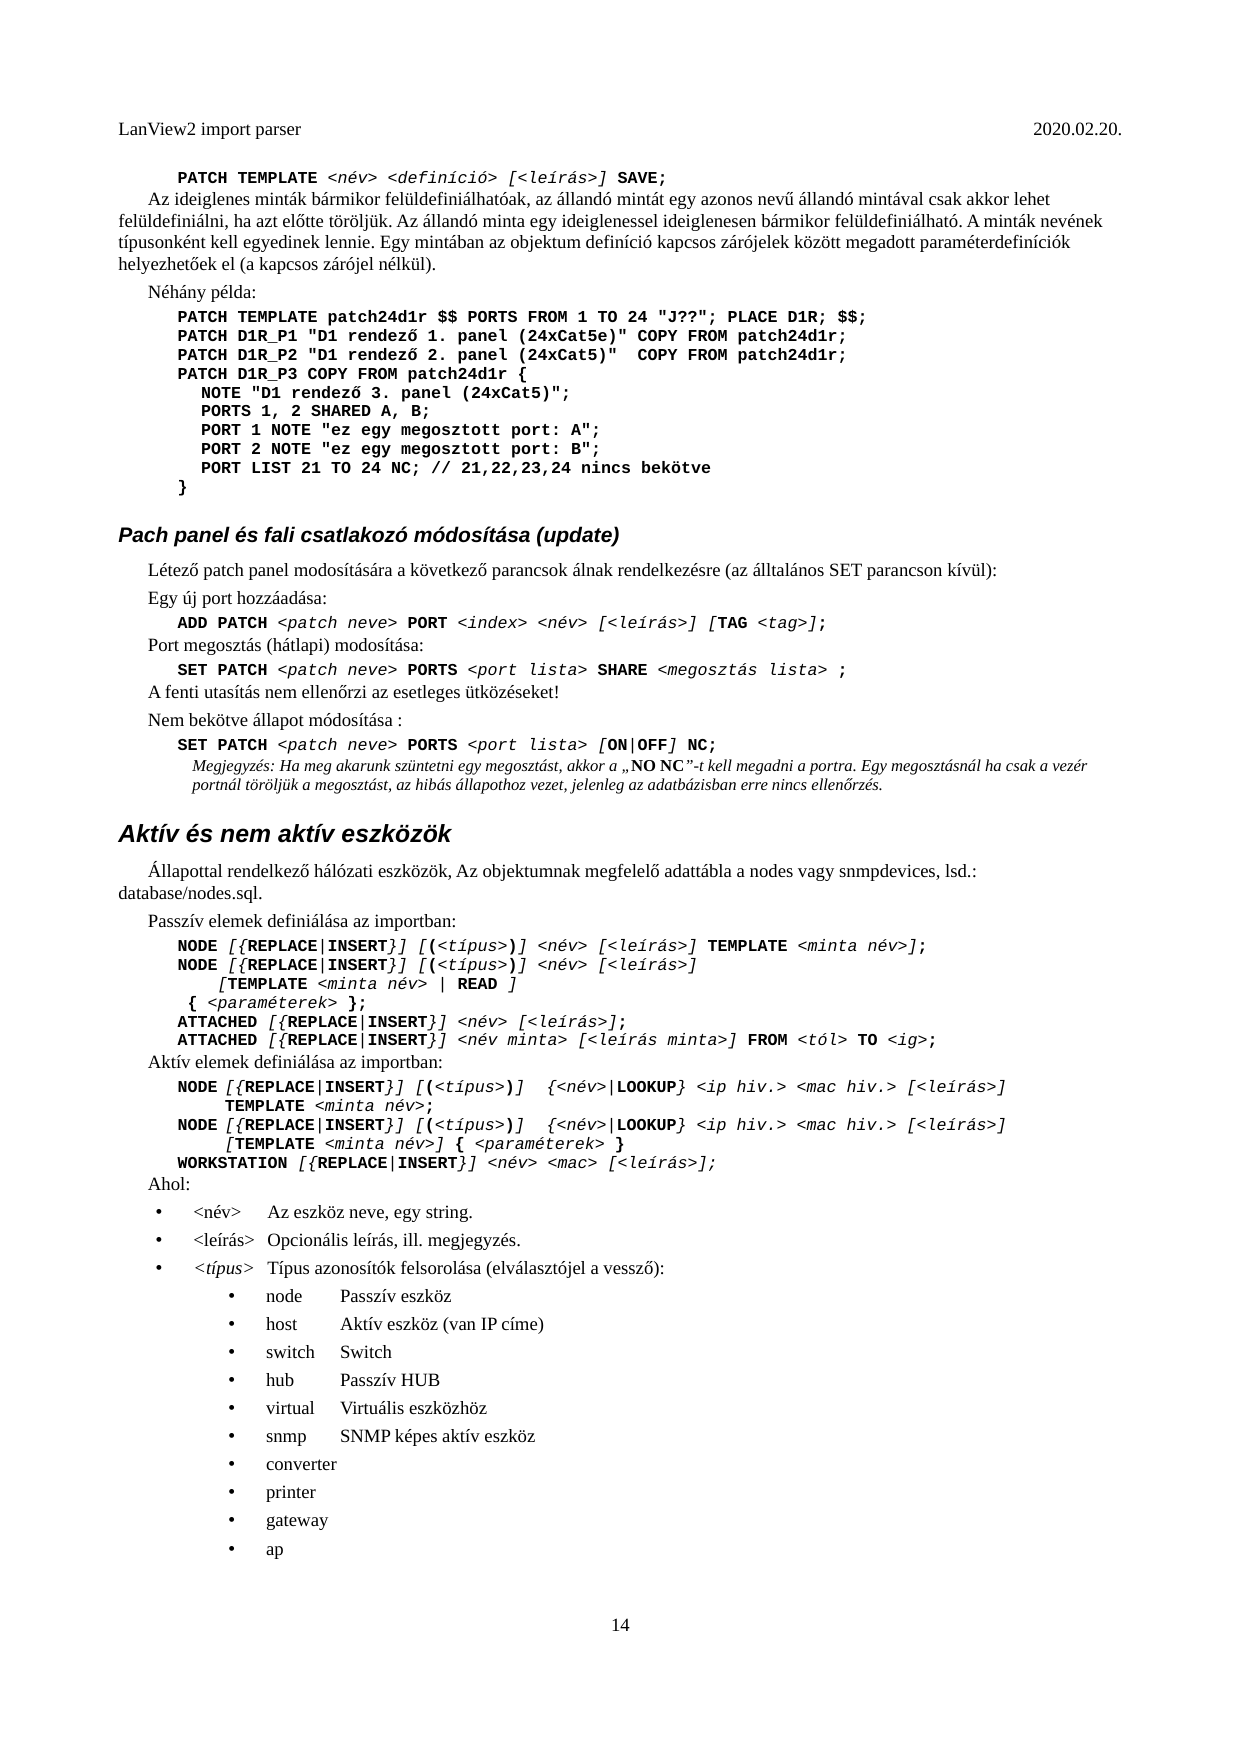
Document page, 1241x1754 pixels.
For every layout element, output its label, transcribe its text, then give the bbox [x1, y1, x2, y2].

text PATCH D1R_P2 "D1 rendező 2. panel (24xCat5)" COPY FROM patch24d1r; [177, 346, 1122, 365]
text PORT 1 NOTE "ez egy megosztott port: A"; [177, 422, 1122, 441]
list node Passzív eszköz [228, 1285, 1122, 1307]
text Állapottal rendelkező hálózati eszközök, Az objektumnak megfelelő adattábla a nodes vagy snmpdevices, lsd.: database/nodes.sql. [118, 860, 1122, 903]
list hub Passzív HUB [228, 1369, 1122, 1391]
text PORT LIST 21 TO 24 NC; // 21,22,23,24 nincs bekötve [177, 459, 1122, 478]
list <leírás> Opcionális leírás, ill. megjegyzés. [156, 1229, 1122, 1251]
text ATTACHED [{REPLACE|INSERT}] <név minta> [<leírás minta>] FROM <tól> TO <ig>; [177, 1032, 1122, 1051]
text NODE [{REPLACE|INSERT}] [(<típus>)] <név> [<leírás>] [TEMPLATE <minta név> | READ ] { <paraméterek> }; [177, 957, 1122, 1013]
text PATCH TEMPLATE patch24d1r $$ PORTS FROM 1 TO 24 "J??"; PLACE D1R; $$; [177, 309, 1122, 328]
text [TEMPLATE <minta név>] { <paraméterek> } [177, 1135, 1122, 1154]
text NOTE "D1 rendező 3. panel (24xCat5)"; [177, 384, 1122, 403]
list <név> Az eszköz neve, egy string. [156, 1201, 1122, 1223]
text Megjegyzés: Ha meg akarunk szüntetni egy megosztást, akkor a „NO NC”-t kell megadni a portra. Egy megosztásnál ha csak a vezér portnál töröljük a megosztást, az hibás állapothoz vezet, jelenleg az adatbázisban erre nincs ellenőrzés. [192, 756, 1122, 794]
text Ahol: [118, 1173, 1122, 1195]
text NODE [{REPLACE|INSERT}] [(<típus>)] {<név>|LOOKUP} <ip hiv.> <mac hiv.> [<leírás>] [177, 1117, 1122, 1135]
subtitle Aktív és nem aktív eszközök [118, 819, 1122, 848]
text NODE [{REPLACE|INSERT}] [(<típus>)] {<név>|LOOKUP} <ip hiv.> <mac hiv.> [<leírás>] [177, 1079, 1122, 1098]
list virtual Virtuális eszközhöz [228, 1397, 1122, 1419]
text TEMPLATE <minta név>; [177, 1098, 1122, 1117]
text Néhány példa: [118, 281, 1122, 302]
text } [177, 478, 1122, 497]
text Passzív elemek definiálása az importban: [118, 910, 1122, 931]
text WORKSTATION [{REPLACE|INSERT}] <név> <mac> [<leírás>]; [177, 1154, 1122, 1173]
list snmp SNMP képes aktív eszköz [228, 1425, 1122, 1447]
list host Aktív eszköz (van IP címe) [228, 1313, 1122, 1335]
text PORTS 1, 2 SHARED A, B; [177, 403, 1122, 422]
list gateway [228, 1509, 1122, 1531]
text SET PATCH <patch neve> PORTS <port lista> [ON|OFF] NC; [177, 737, 1122, 756]
list printer [228, 1481, 1122, 1503]
text Aktív elemek definiálása az importban: [118, 1051, 1122, 1072]
text PORT 2 NOTE "ez egy megosztott port: B"; [177, 441, 1122, 459]
text PATCH D1R_P1 "D1 rendező 1. panel (24xCat5e)" COPY FROM patch24d1r; [177, 328, 1122, 346]
text Az ideiglenes minták bármikor felüldefiniálhatóak, az állandó mintát egy azonos nevű állandó mintával csak akkor lehet felüldefiniálni, ha azt előtte töröljük. Az állandó minta egy ideiglenessel ideiglenesen bármikor felüldefiniálható. A minták nevének típusonként kell egyedinek lennie. Egy mintában az objektum definíció kapcsos zárójelek között megadott paraméterdefiníciók helyezhetőek el (a kapcsos zárójel nélkül). [118, 188, 1122, 274]
text Port megosztás (hátlapi) modosítása: [118, 634, 1122, 656]
list switch Switch [228, 1341, 1122, 1363]
text SET PATCH <patch neve> PORTS <port lista> SHARE <megosztás lista> ; [177, 662, 1122, 681]
text ADD PATCH <patch neve> PORT <index> <név> [<leírás>] [TAG <tag>]; [177, 615, 1122, 634]
text Egy új port hozzáadása: [118, 587, 1122, 609]
list <típus> Típus azonosítók felsorolása (elválasztójel a vessző): [156, 1257, 1122, 1279]
text Nem bekötve állapot módosítása : [118, 709, 1122, 730]
text NODE [{REPLACE|INSERT}] [(<típus>)] <név> [<leírás>] TEMPLATE <minta név>]; [177, 938, 1122, 957]
text A fenti utasítás nem ellenőrzi az esetleges ütközéseket! [118, 681, 1122, 702]
text ATTACHED [{REPLACE|INSERT}] <név> [<leírás>]; [177, 1013, 1122, 1032]
subtitle Pach panel és fali csatlakozó módosítása (update) [118, 522, 1122, 547]
text Létező patch panel modosítására a következő parancsok álnak rendelkezésre (az álltalános SET parancson kívül): [118, 559, 1122, 581]
text PATCH TEMPLATE <név> <definíció> [<leírás>] SAVE; [177, 169, 1122, 188]
list ap [228, 1537, 1122, 1559]
list converter [228, 1453, 1122, 1475]
text PATCH D1R_P3 COPY FROM patch24d1r { [177, 365, 1122, 384]
